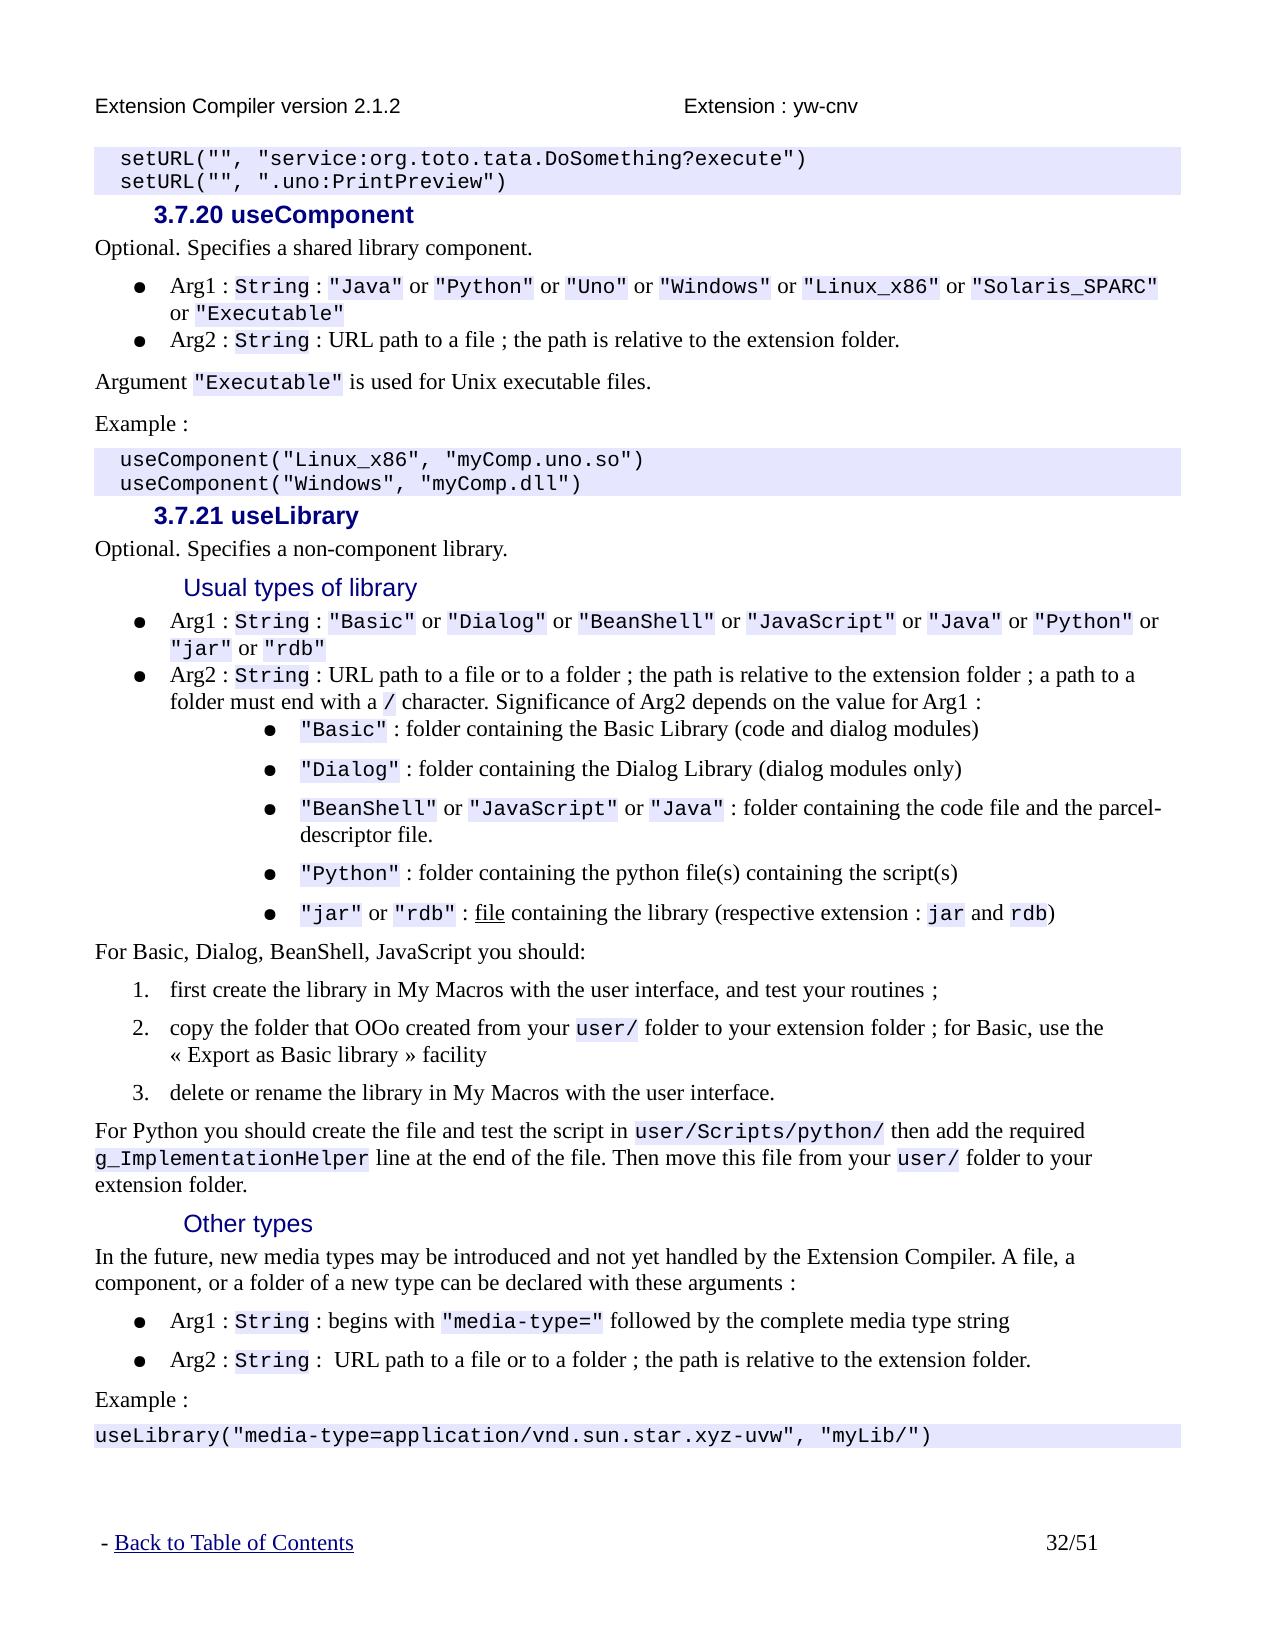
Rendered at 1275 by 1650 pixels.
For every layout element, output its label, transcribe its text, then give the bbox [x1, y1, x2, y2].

text For Python you should create the file and test the script in user/Scripts/python/ then add the required g_ImplementationHelper line at the end of the file. Then move this file from your user/ folder to your extension folder. [94, 1118, 1181, 1198]
text In the future, new media types may be introduced and not yet handled by the Extension Compiler. A file, a component, or a folder of a new type can be declared with these arguments : [94, 1244, 1181, 1295]
list Arg1 : String : "Basic" or "Dialog" or "BeanShell" or "JavaScript" or "Java" or "Python" or "jar" or "rdb" [132, 608, 1181, 662]
list "jar" or "rdb" : file containing the library (respective extension : jar and rdb) [262, 899, 1181, 927]
text useComponent("Windows", "myComp.dll") [94, 472, 1181, 496]
list Arg1 : String : "Java" or "Python" or "Uno" or "Windows" or "Linux_x86" or "Solaris_SPARC" or "Executable" [132, 273, 1181, 327]
list delete or rename the library in My Macros with the user interface. [132, 1080, 1181, 1106]
list "Dialog" : folder containing the Dialog Library (dialog modules only) [262, 756, 1181, 783]
list copy the folder that OOo created from your user/ folder to your extension folder ; for Basic, use the « Export as Basic library » facility [132, 1015, 1181, 1068]
text Argument "Executable" is used for Unix executable files. [94, 369, 1181, 396]
list Arg2 : String : URL path to a file or to a folder ; the path is relative to the extension folder. [132, 1347, 1181, 1374]
list first create the library in My Macros with the user interface, and test your routines ; [132, 977, 1181, 1003]
text For Basic, Dialog, BeanShell, JavaScript you should: [94, 939, 1181, 964]
list "Python" : folder containing the python file(s) containing the script(s) [262, 860, 1181, 887]
text Example : [94, 1387, 1181, 1412]
text Optional. Specifies a non-component library. [94, 536, 1181, 562]
text setURL("", ".uno:PrintPreview") [94, 171, 1181, 195]
text useLibrary("media-type=application/vnd.sun.star.xyz-uvw", "myLib/") [94, 1424, 1181, 1448]
text setURL("", "service:org.toto.tata.DoSomething?execute") [94, 147, 1181, 171]
list "BeanShell" or "JavaScript" or "Java" : folder containing the code file and the parcel-descriptor file. [262, 795, 1181, 848]
list Arg1 : String : begins with "media-type=" followed by the complete media type string [132, 1308, 1181, 1334]
subtitle useLibrary [153, 502, 1181, 530]
list "Basic" : folder containing the Basic Library (code and dialog modules) [262, 716, 1181, 743]
subtitle Usual types of library [183, 574, 1181, 602]
text useComponent("Linux_x86", "myComp.uno.so") [94, 448, 1181, 472]
subtitle useComponent [153, 201, 1181, 229]
text Example : [94, 410, 1181, 436]
list Arg2 : String : URL path to a file ; the path is relative to the extension folder. [132, 327, 1181, 354]
list Arg2 : String : URL path to a file or to a folder ; the path is relative to the extension folder ; a path to a folder must end with a / character. Significance of Arg2 depends on the value for Arg1 : [132, 662, 1181, 716]
subtitle Other types [183, 1210, 1181, 1238]
text Optional. Specifies a shared library component. [94, 235, 1181, 261]
